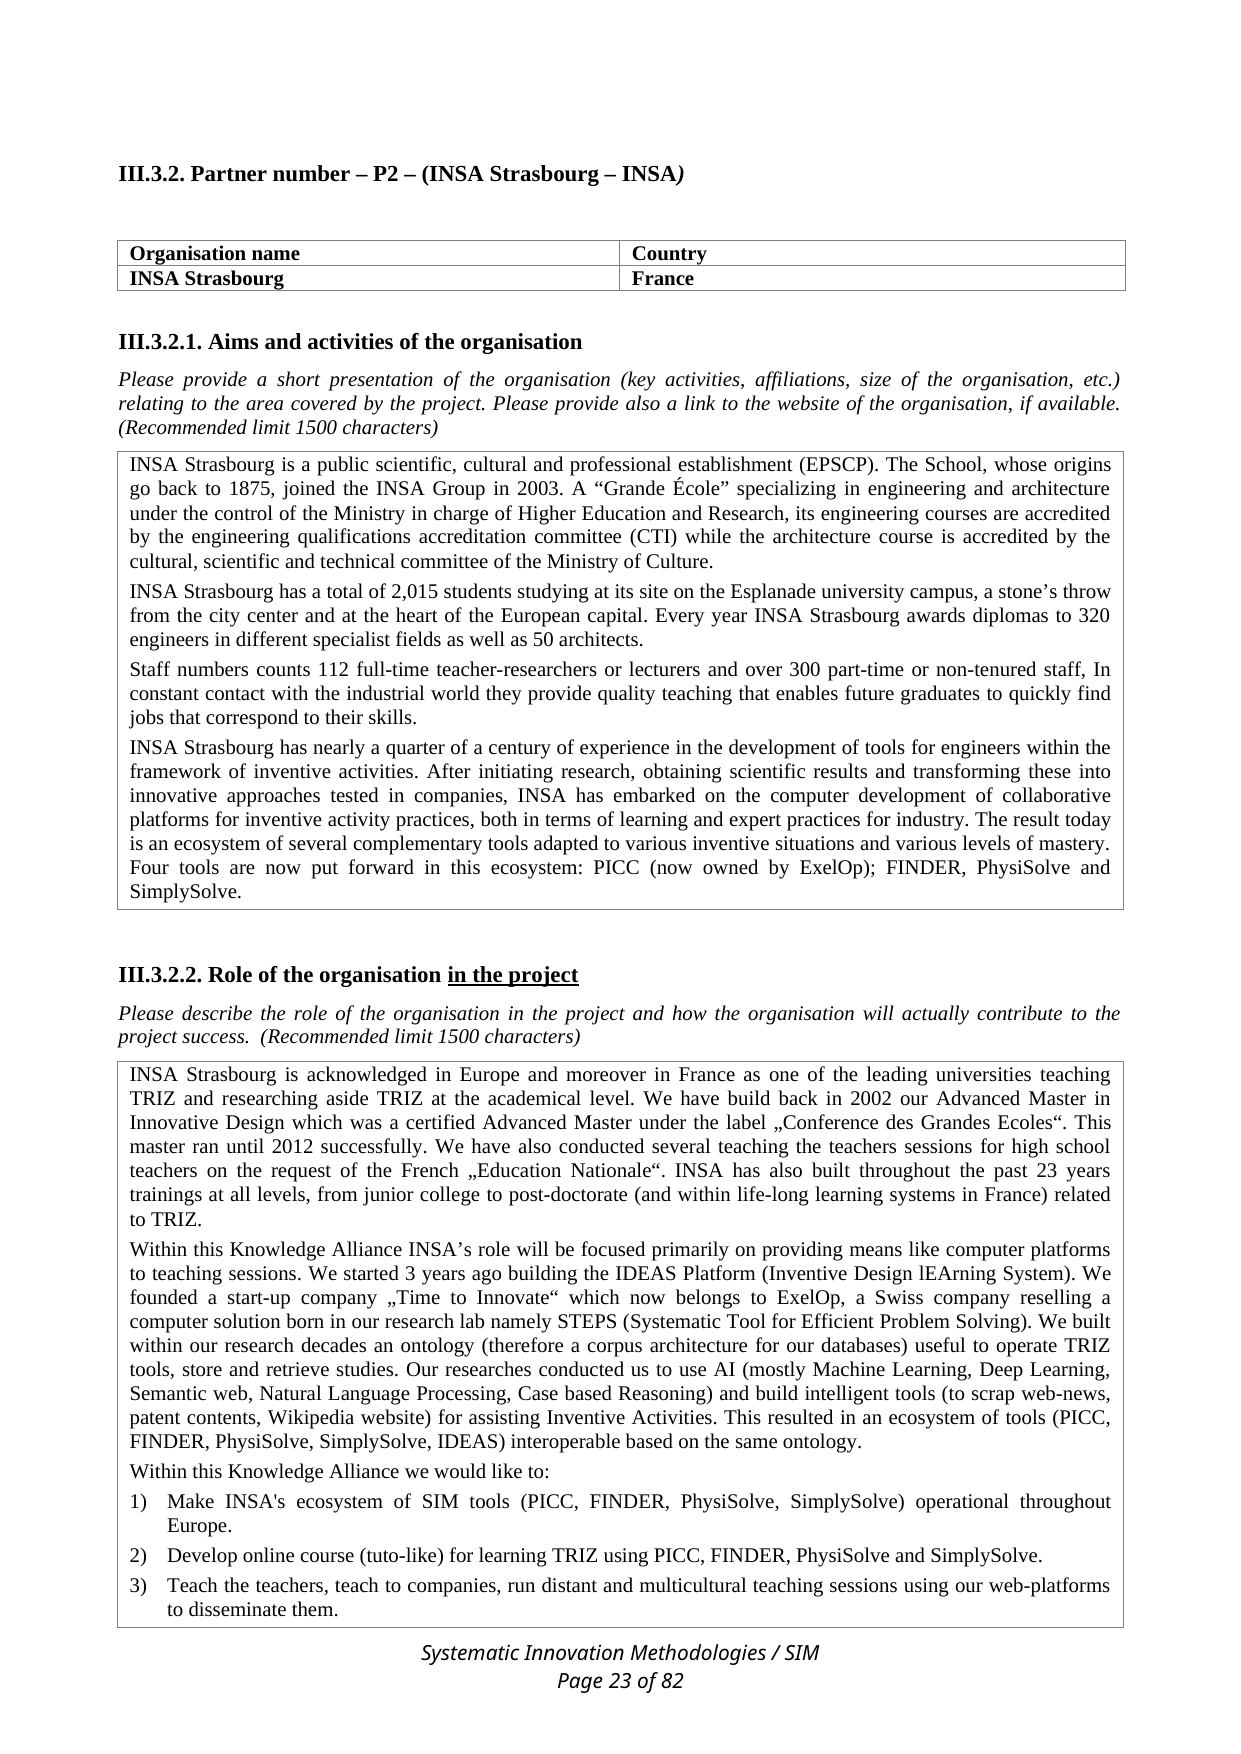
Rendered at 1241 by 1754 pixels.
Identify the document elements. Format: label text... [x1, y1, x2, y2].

text Please provide a short presentation of the organisation (key activities, affiliations, size of the organisation, etc.) relating to the area covered by the project. Please provide also a link to the website of the organisation, if available. (Recommended limit 1500 characters) [118, 367, 1122, 439]
table_header Organisation name [118, 241, 619, 265]
table_header INSA Strasbourg is acknowledged in Europe and moreover in France as one of the leading universities teaching TRIZ and researching aside TRIZ at the academical level. We have build back in 2002 our Advanced Master in Innovative Design which was a certified Advanced Master under the label „Conference des Grandes Ecoles“. This master ran until 2012 successfully. We have also conducted several teaching the teachers sessions for high school teachers on the request of the French „Education Nationale“. INSA has also built throughout the past 23 years trainings at all levels, from junior college to post-doctorate (and within life-long learning systems in France) related to TRIZ. Within this Knowledge Alliance INSA’s role will be focused primarily on providing means like computer platforms to teaching sessions. We started 3 years ago building the IDEAS Platform (Inventive Design lEArning System). We founded a start-up company „Time to Innovate“ which now belongs to ExelOp, a Swiss company reselling a computer solution born in our research lab namely STEPS (Systematic Tool for Efficient Problem Solving). We built within our research decades an ontology (therefore a corpus architecture for our databases) useful to operate TRIZ tools, store and retrieve studies. Our researches conducted us to use AI (mostly Machine Learning, Deep Learning, Semantic web, Natural Language Processing, Case based Reasoning) and build intelligent tools (to scrap web-news, patent contents, Wikipedia website) for assisting Inventive Activities. This resulted in an ecosystem of tools (PICC, FINDER, PhysiSolve, SimplySolve, IDEAS) interoperable based on the same ontology. Within this Knowledge Alliance we would like to: Make INSA's ecosystem of SIM tools (PICC, FINDER, PhysiSolve, SimplySolve) operational throughout Europe. Develop online course (tuto-like) for learning TRIZ using PICC, FINDER, PhysiSolve and SimplySolve. Teach the teachers, teach to companies, run distant and multicultural teaching sessions using our web-platforms to disseminate them. [118, 1062, 1123, 1627]
text Please describe the role of the organisation in the project and how the organisation will actually contribute to the project success. (Recommended limit 1500 characters) [118, 1000, 1122, 1048]
table_header INSA Strasbourg is a public scientific, cultural and professional establishment (EPSCP). The School, whose origins go back to 1875, joined the INSA Group in 2003. A “Grande École” specializing in engineering and architecture under the control of the Ministry in charge of Higher Education and Research, its engineering courses are accredited by the engineering qualifications accreditation committee (CTI) while the architecture course is accredited by the cultural, scientific and technical committee of the Ministry of Culture. INSA Strasbourg has a total of 2,015 students studying at its site on the Esplanade university campus, a stone’s throw from the city center and at the heart of the European capital. Every year INSA Strasbourg awards diplomas to 320 engineers in different specialist fields as well as 50 architects. Staff numbers counts 112 full-time teacher-researchers or lecturers and over 300 part-time or non-tenured staff, In constant contact with the industrial world they provide quality teaching that enables future graduates to quickly find jobs that correspond to their skills. INSA Strasbourg has nearly a quarter of a century of experience in the development of tools for engineers within the framework of inventive activities. After initiating research, obtaining scientific results and transforming these into innovative approaches tested in companies, INSA has embarked on the computer development of collaborative platforms for inventive activity practices, both in terms of learning and expert practices for industry. The result today is an ecosystem of several complementary tools adapted to various inventive situations and various levels of mastery. Four tools are now put forward in this ecosystem: PICC (now owned by ExelOp); FINDER, PhysiSolve and SimplySolve. [118, 452, 1123, 909]
text III.3.2.1. Aims and activities of the organisation [118, 328, 1122, 354]
table_header Country [620, 241, 1125, 265]
subtitle III.3.2. Partner number – P2 – (INSA Strasbourg – INSA) [118, 160, 1122, 187]
text III.3.2.2. Role of the organisation in the project [118, 962, 1122, 988]
table_cell France [620, 266, 1125, 290]
table_cell INSA Strasbourg [118, 266, 619, 290]
